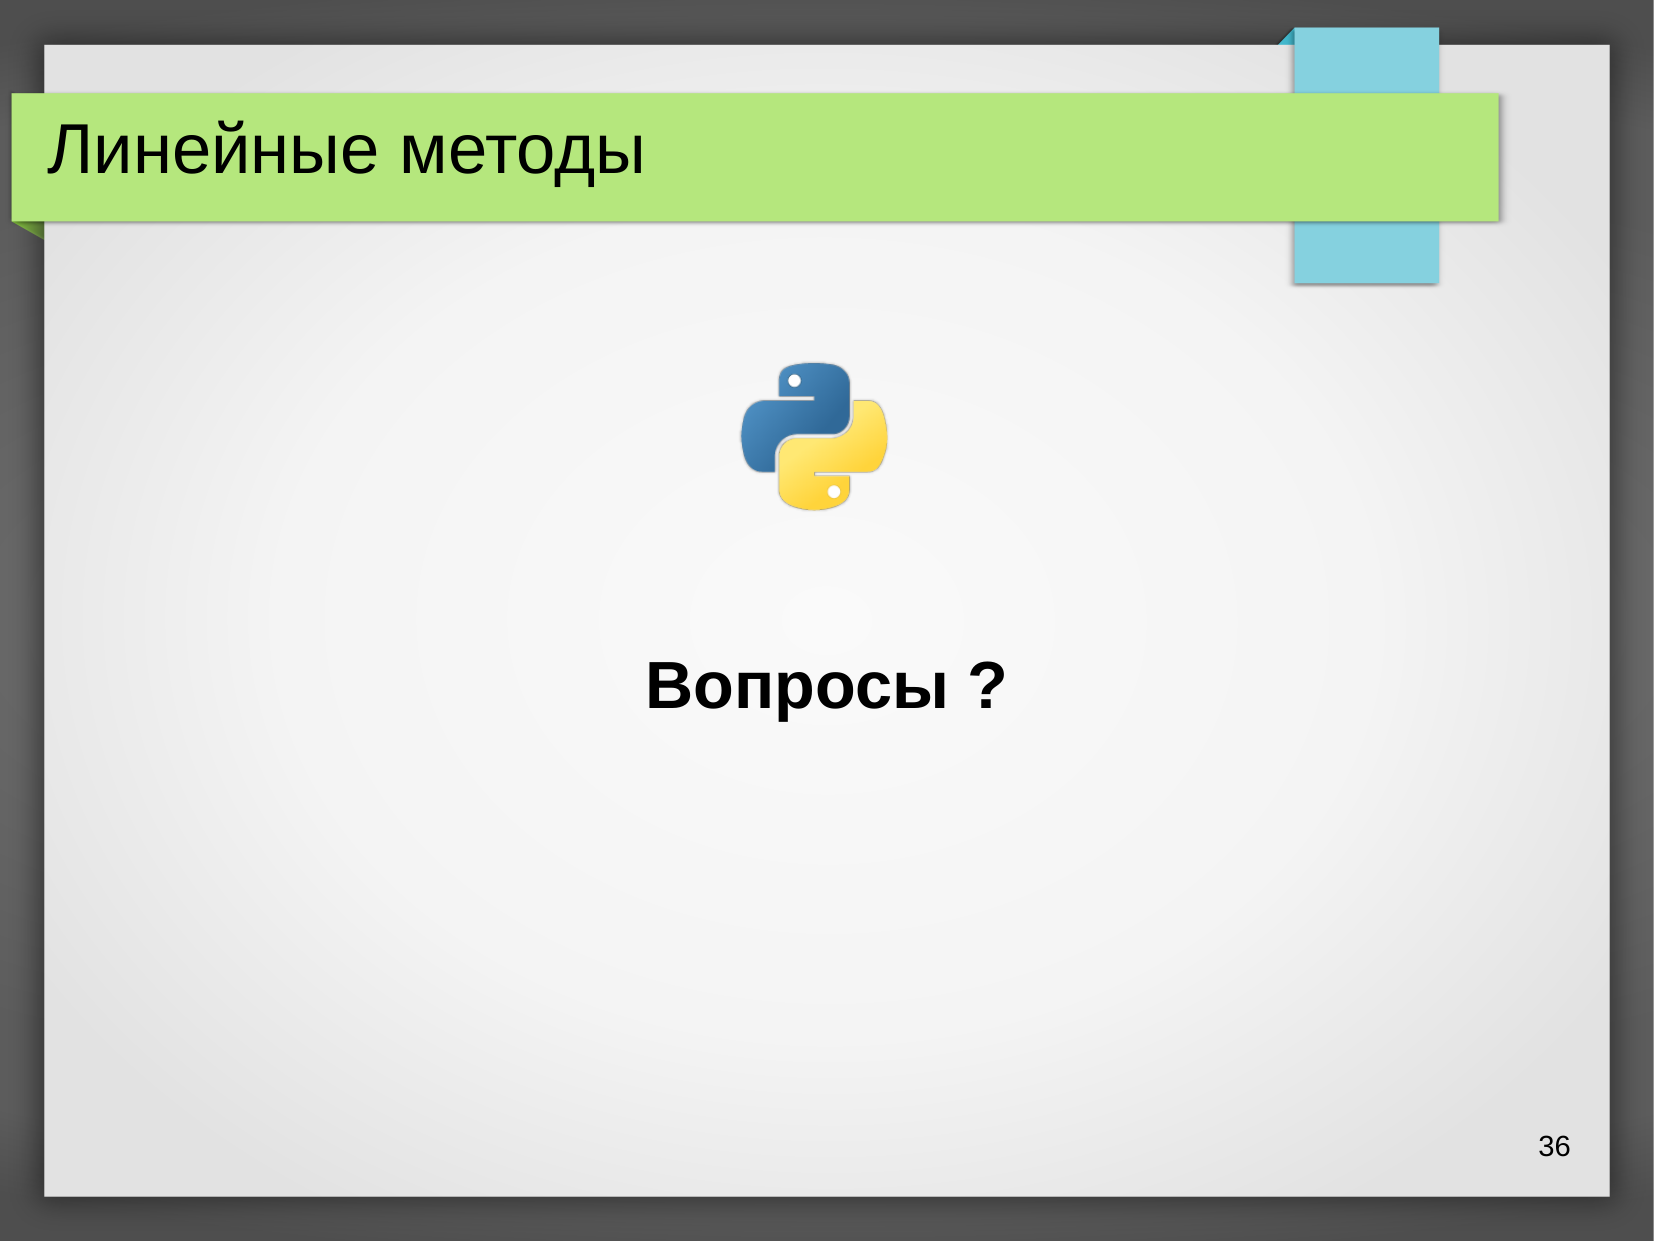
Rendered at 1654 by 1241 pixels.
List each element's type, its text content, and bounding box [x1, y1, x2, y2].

subtitle Вопросы ? [82, 236, 1571, 1134]
picture [0, 0, 1654, 1241]
title Линейные методы [47, 109, 1501, 190]
